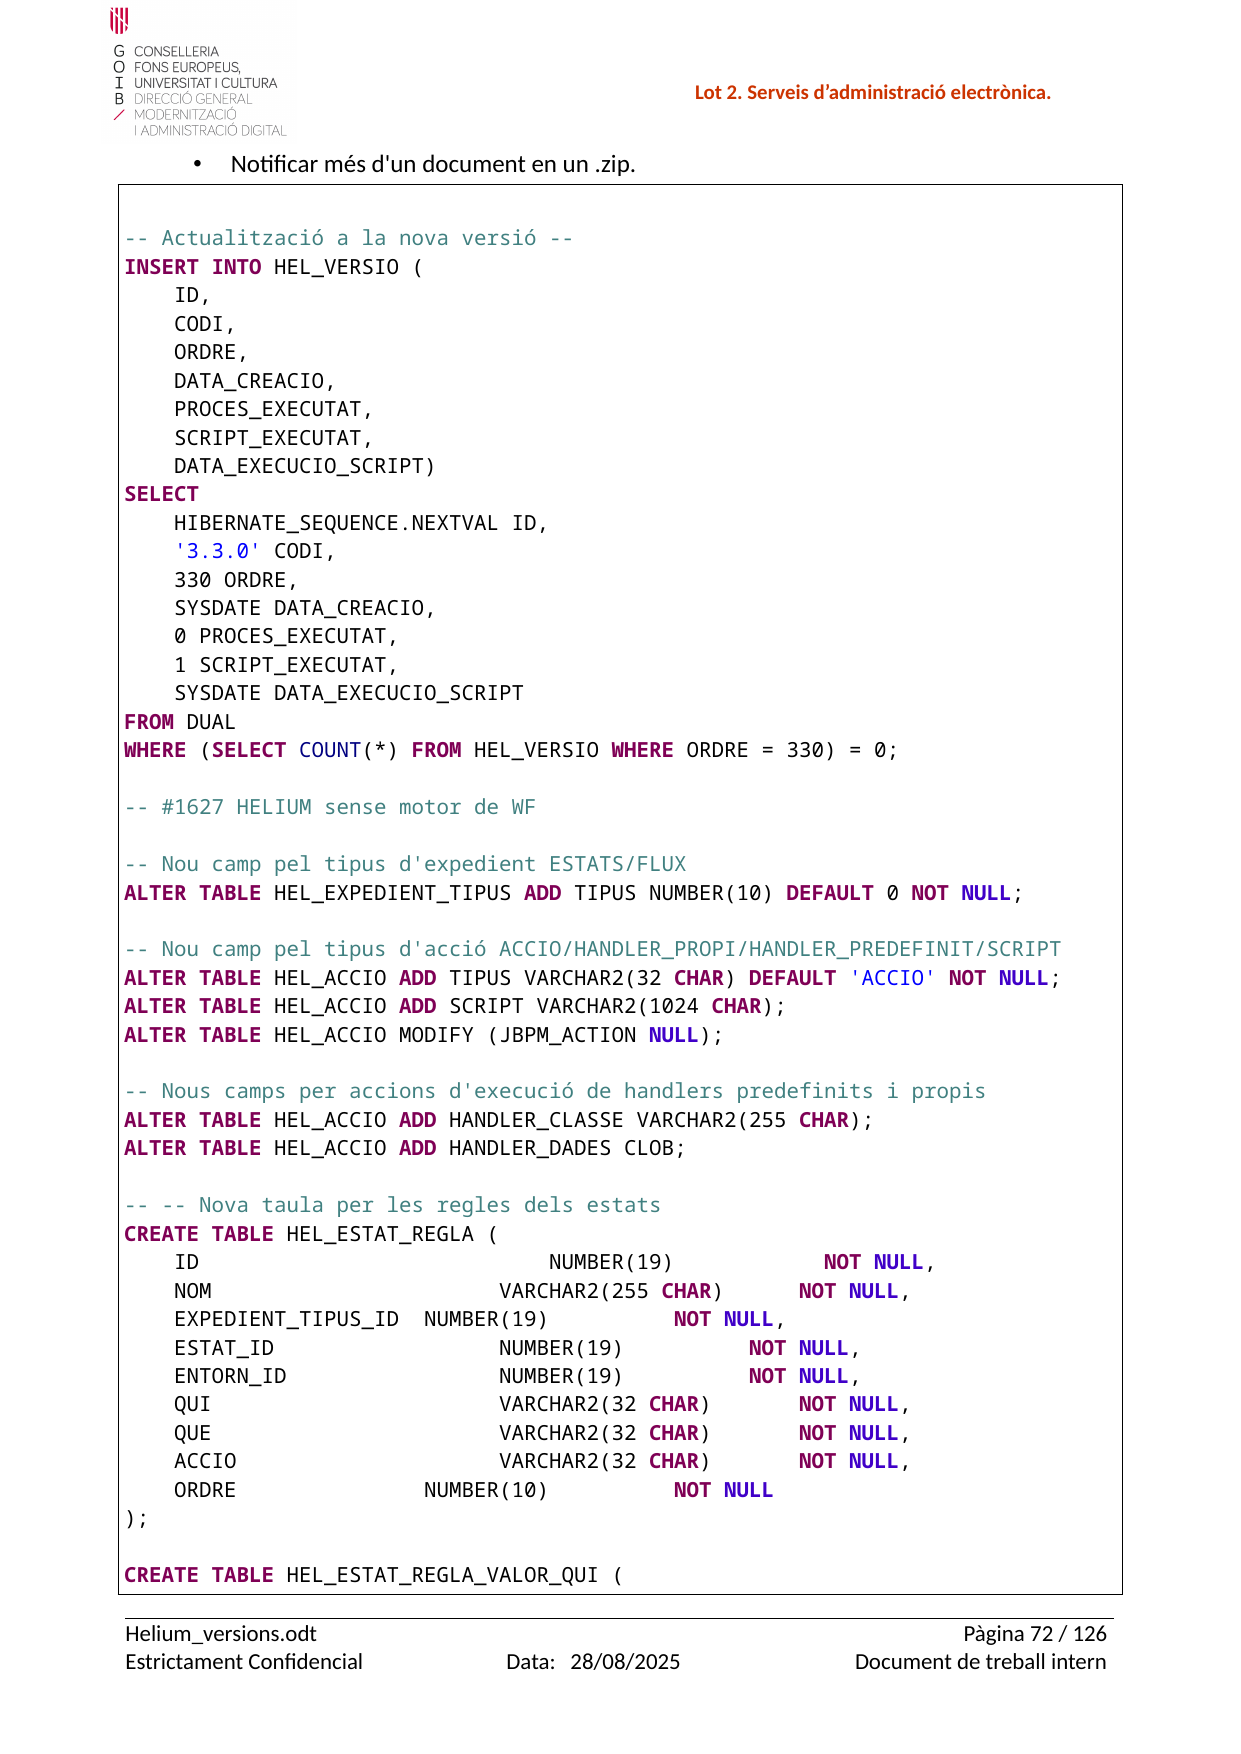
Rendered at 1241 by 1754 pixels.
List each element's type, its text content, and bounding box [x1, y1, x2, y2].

list Notificar més d'un document en un .zip. [193, 148, 1122, 178]
picture [100, 0, 297, 144]
table_header ﻿ -- Actualització a la nova versió -- INSERT INTO HEL_VERSIO ( ID, CODI, ORDRE, DATA_CREACIO, PROCES_EXECUTAT, SCRIPT_EXECUTAT, DATA_EXECUCIO_SCRIPT) SELECT HIBERNATE_SEQUENCE.NEXTVAL ID, '3.3.0' CODI, 330 ORDRE, SYSDATE DATA_CREACIO, 0 PROCES_EXECUTAT, 1 SCRIPT_EXECUTAT, SYSDATE DATA_EXECUCIO_SCRIPT FROM DUAL WHERE (SELECT COUNT(*) FROM HEL_VERSIO WHERE ORDRE = 330) = 0; -- #1627 HELIUM sense motor de WF -- Nou camp pel tipus d'expedient ESTATS/FLUX ALTER TABLE HEL_EXPEDIENT_TIPUS ADD TIPUS NUMBER(10) DEFAULT 0 NOT NULL; -- Nou camp pel tipus d'acció ACCIO/HANDLER_PROPI/HANDLER_PREDEFINIT/SCRIPT ALTER TABLE HEL_ACCIO ADD TIPUS VARCHAR2(32 CHAR) DEFAULT 'ACCIO' NOT NULL; ALTER TABLE HEL_ACCIO ADD SCRIPT VARCHAR2(1024 CHAR); ALTER TABLE HEL_ACCIO MODIFY (JBPM_ACTION NULL); -- Nous camps per accions d'execució de handlers predefinits i propis ALTER TABLE HEL_ACCIO ADD HANDLER_CLASSE VARCHAR2(255 CHAR); ALTER TABLE HEL_ACCIO ADD HANDLER_DADES CLOB; -- -- Nova taula per les regles dels estats CREATE TABLE HEL_ESTAT_REGLA ( ID NUMBER(19) NOT NULL, NOM VARCHAR2(255 CHAR) NOT NULL, EXPEDIENT_TIPUS_ID NUMBER(19) NOT NULL, ESTAT_ID NUMBER(19) NOT NULL, ENTORN_ID NUMBER(19) NOT NULL, QUI VARCHAR2(32 CHAR) NOT NULL, QUE VARCHAR2(32 CHAR) NOT NULL, ACCIO VARCHAR2(32 CHAR) NOT NULL, ORDRE NUMBER(10) NOT NULL ); CREATE TABLE HEL_ESTAT_REGLA_VALOR_QUI ( [119, 185, 1122, 1594]
